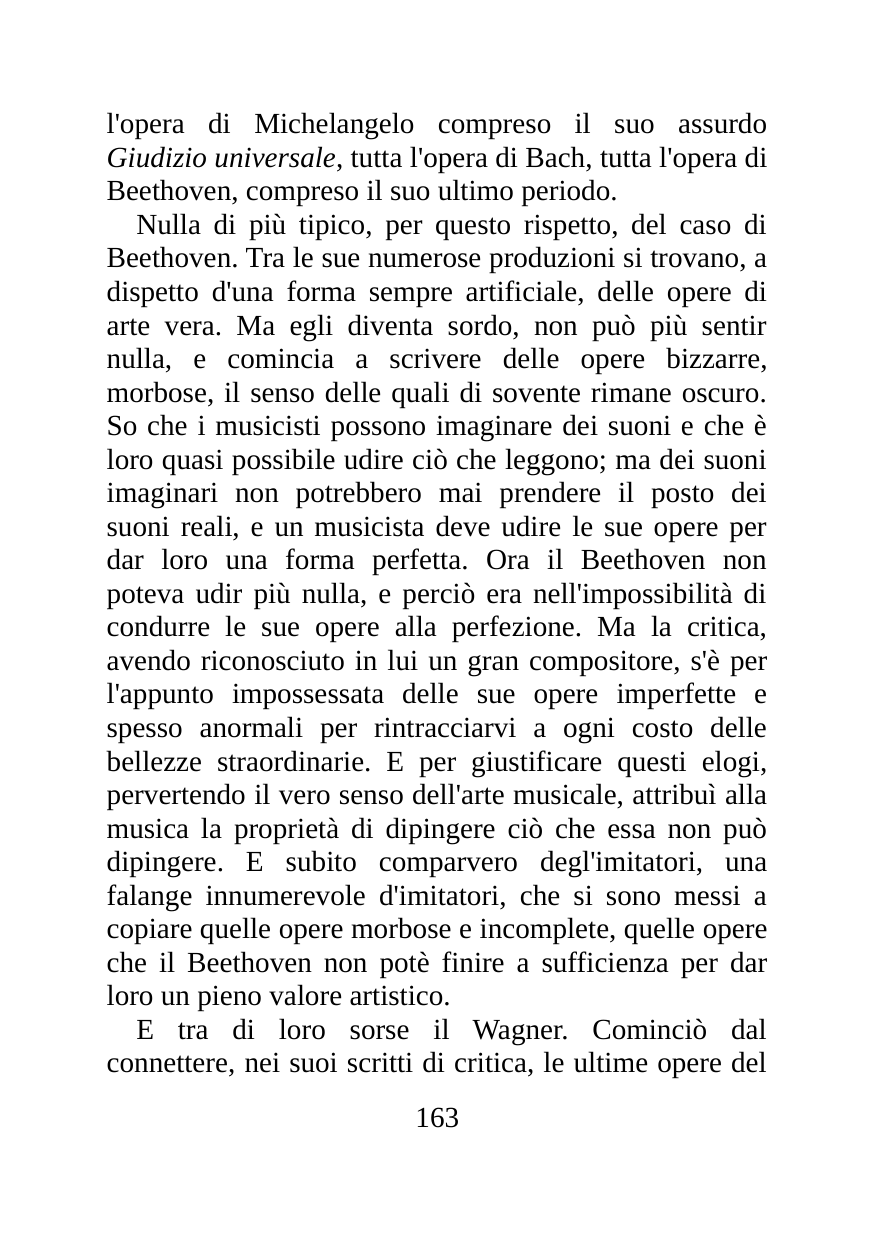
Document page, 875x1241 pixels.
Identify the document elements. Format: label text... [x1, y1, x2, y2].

text Nulla di più tipico, per questo rispetto, del caso di Beethoven. Tra le sue numerose produzioni si trovano, a dispetto d'una forma sempre artificiale, delle opere di arte vera. Ma egli diventa sordo, non può più sentir nulla, e comincia a scrivere delle opere bizzarre, morbose, il senso delle quali di sovente rimane oscuro. So che i musicisti possono imaginare dei suoni e che è loro quasi possibile udire ciò che leggono; ma dei suoni imaginari non potrebbero mai prendere il posto dei suoni reali, e un musicista deve udire le sue opere per dar loro una forma perfetta. Ora il Beethoven non poteva udir più nulla, e perciò era nell'impossibilità di condurre le sue opere alla perfezione. Ma la critica, avendo riconosciuto in lui un gran compositore, s'è per l'appunto impossessata delle sue opere imperfette e spesso anormali per rintracciarvi a ogni costo delle bellezze straordinarie. E per giustificare questi elogi, pervertendo il vero senso dell'arte musicale, attribuì alla musica la proprietà di dipingere ciò che essa non può dipingere. E subito comparvero degl'imitatori, una falange innumerevole d'imitatori, che si sono messi a copiare quelle opere morbose e incomplete, quelle opere che il Beethoven non potè finire a sufficienza per dar loro un pieno valore artistico. [106, 207, 768, 1012]
text l'opera di Michelangelo compreso il suo assurdo Giudizio universale, tutta l'opera di Bach, tutta l'opera di Beethoven, compreso il suo ultimo periodo. [106, 106, 768, 207]
text E tra di loro sorse il Wagner. Cominciò dal connettere, nei suoi scritti di critica, le ultime opere del [106, 1012, 768, 1079]
